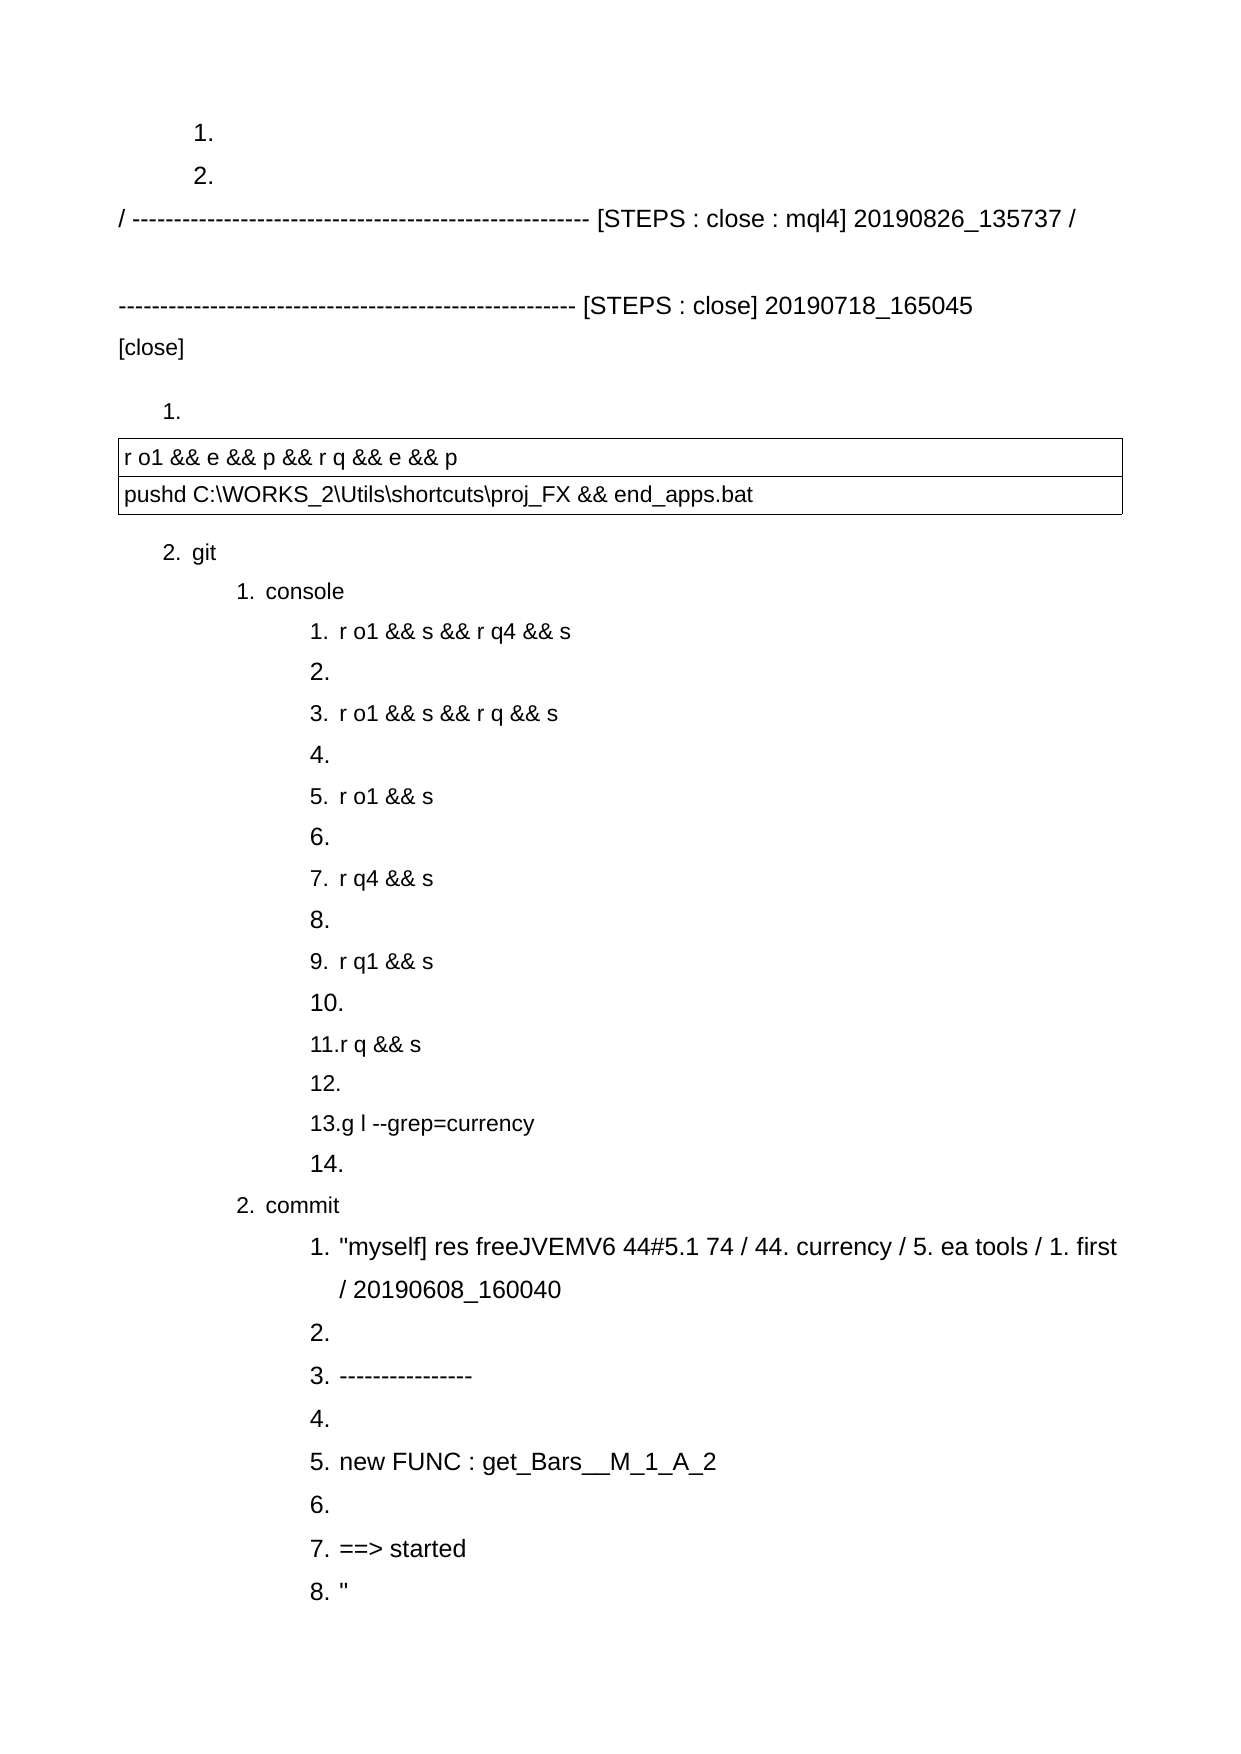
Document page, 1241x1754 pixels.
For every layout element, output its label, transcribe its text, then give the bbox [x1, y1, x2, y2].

list r o1 && s && r q && s [309, 700, 1122, 727]
list r o1 && s && r q4 && s [309, 618, 1122, 644]
list g l --grep=currency [309, 1109, 1122, 1136]
list " [309, 1577, 1122, 1605]
list r o1 && s [309, 783, 1122, 809]
text [close] [118, 334, 1122, 360]
table_cell pushd C:\WORKS_2\Utils\shortcuts\proj_FX && end_apps.bat [119, 477, 1122, 513]
table_header r o1 && e && p && r q && e && p [119, 439, 1122, 476]
list commit [236, 1192, 1122, 1218]
list new FUNC : get_Bars__M_1_A_2 [309, 1447, 1122, 1476]
list r q4 && s [309, 865, 1122, 892]
list r q && s [309, 1031, 1122, 1057]
list ==> started [309, 1533, 1122, 1562]
text / ------------------------------------------------------- [STEPS : close : mql4] 20190826_135737 / [118, 204, 1122, 233]
list r q1 && s [309, 948, 1122, 974]
list git [162, 539, 1122, 565]
list "myself] res freeJVEMV6 44#5.1 74 / 44. currency / 5. ea tools / 1. first / 20190608_160040 [309, 1232, 1122, 1303]
text ------------------------------------------------------- [STEPS : close] 20190718_165045 [118, 291, 1122, 319]
list ---------------- [309, 1361, 1122, 1390]
list console [236, 578, 1122, 604]
